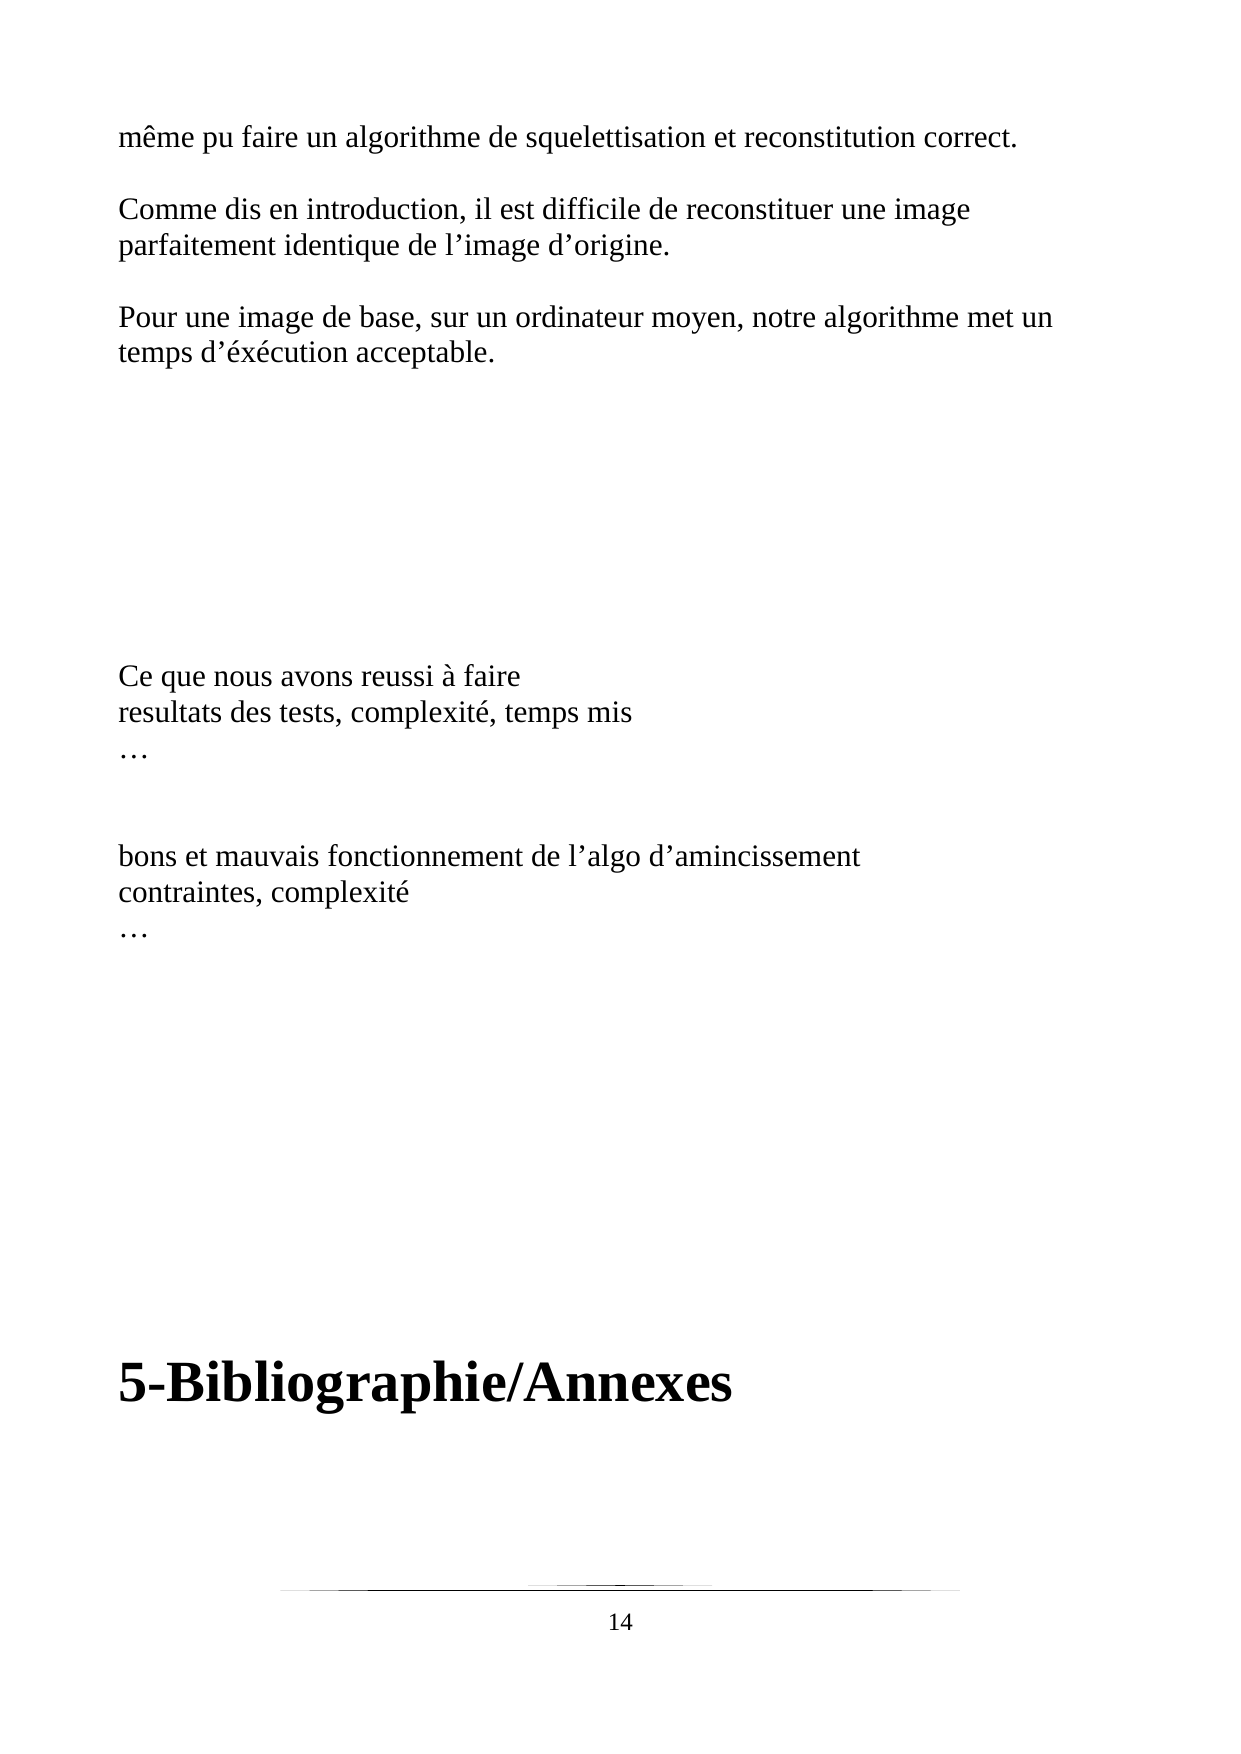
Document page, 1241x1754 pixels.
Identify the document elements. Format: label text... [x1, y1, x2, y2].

text … [118, 729, 1122, 801]
text … [118, 909, 1122, 945]
text Pour une image de base, sur un ordinateur moyen, notre algorithme met un temps d’éxécution acceptable. [118, 298, 1122, 370]
text Ce que nous avons reussi à faire [118, 657, 1122, 693]
text bons et mauvais fonctionnement de l’algo d’amincissement [118, 837, 1122, 873]
text contraintes, complexité [118, 873, 1122, 909]
text resultats des tests, complexité, temps mis [118, 693, 1122, 729]
text 5-Bibliographie/Annexes [118, 1347, 1122, 1414]
text même pu faire un algorithme de squelettisation et reconstitution correct. Comme dis en introduction, il est difficile de reconstituer une image parfaitement identique de l’image d’origine. [118, 118, 1122, 262]
